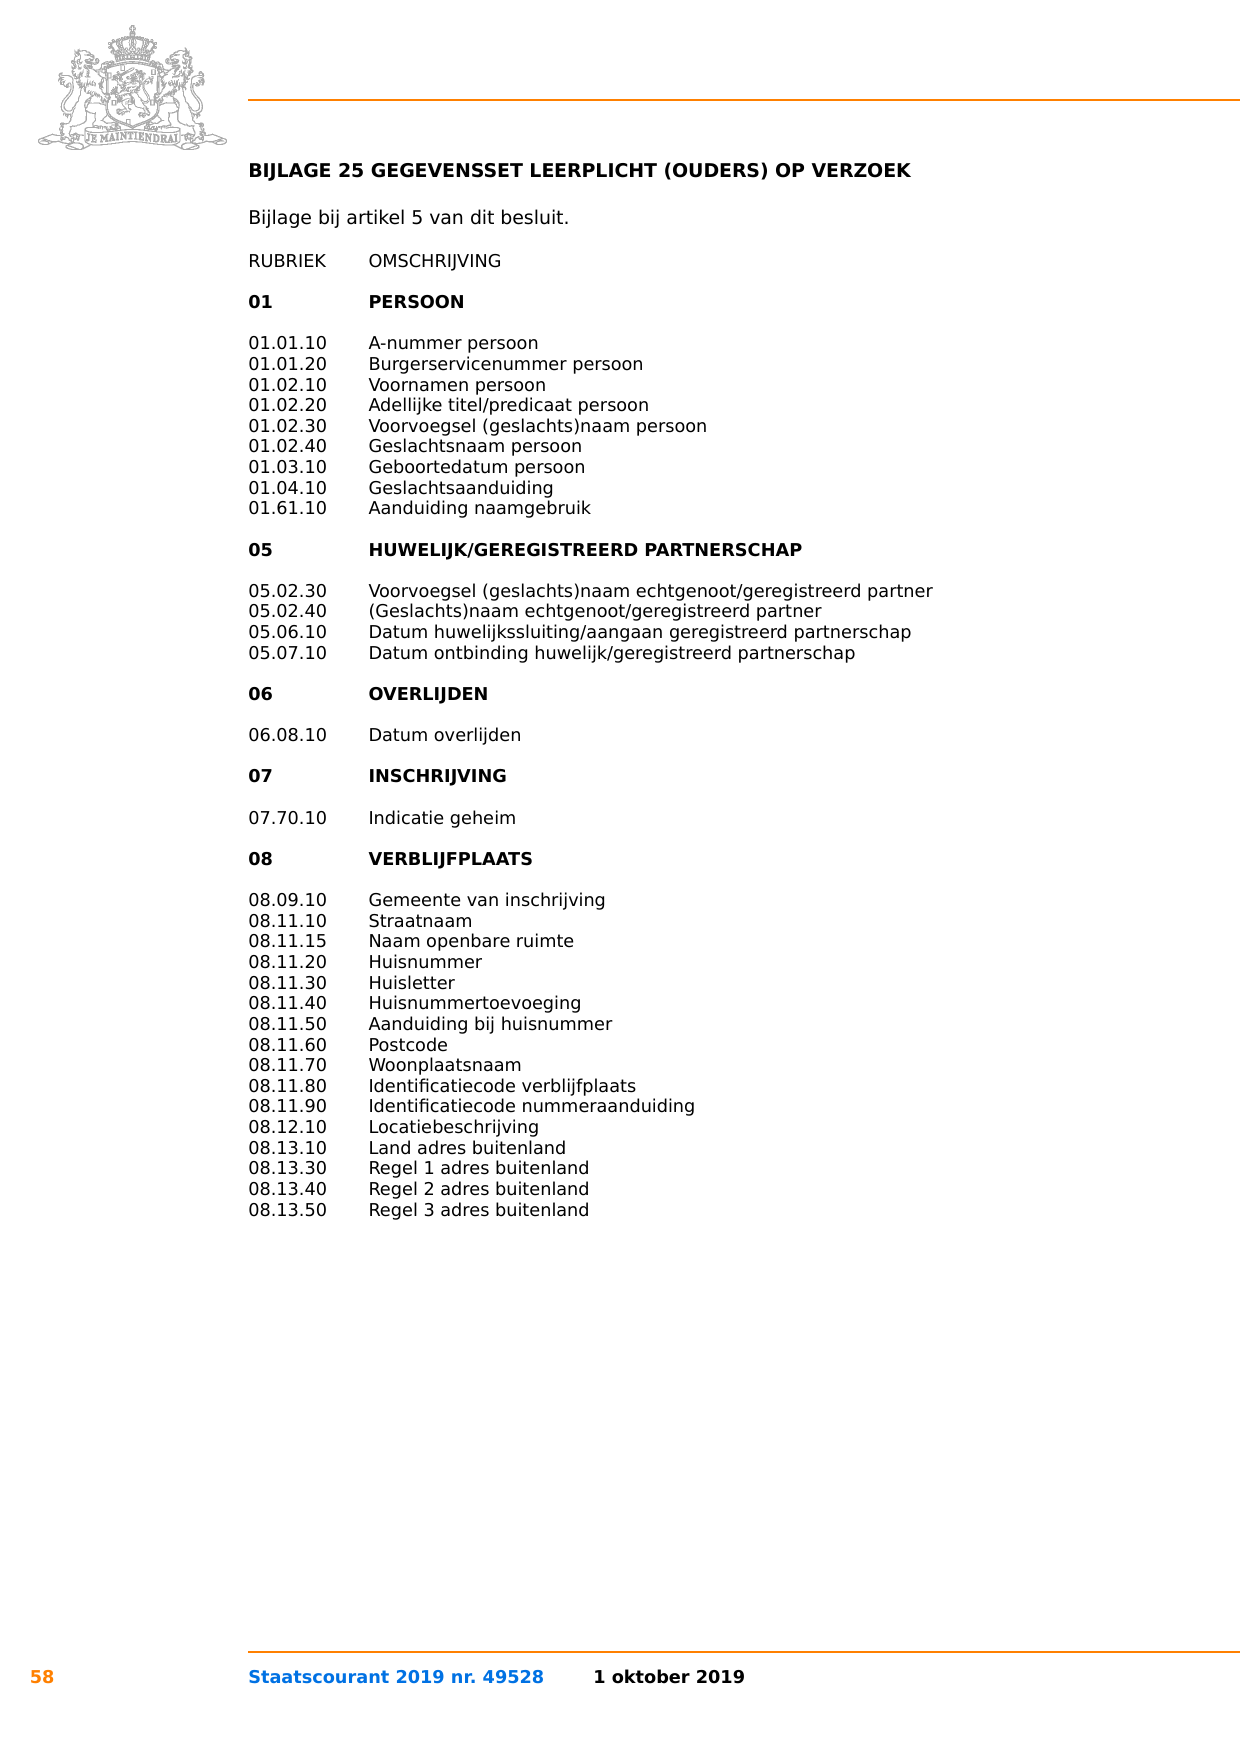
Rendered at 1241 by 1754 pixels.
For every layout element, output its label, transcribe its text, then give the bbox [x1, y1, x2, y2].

picture [38, 25, 227, 150]
table_cell Geslachtsaanduiding [363, 478, 1163, 498]
table_cell Voorvoegsel (geslachts)naam echtgenoot/geregistreerd partner [363, 581, 1163, 601]
table_cell [248, 746, 362, 766]
table_cell 08.13.10 [248, 1138, 362, 1158]
table_cell Voorvoegsel (geslachts)naam persoon [363, 416, 1163, 436]
table_cell OVERLIJDEN [363, 684, 1163, 704]
subtitle BIJLAGE 25 GEGEVENSSET LEERPLICHT (OUDERS) OP VERZOEK [248, 160, 1163, 182]
table_cell [363, 870, 1163, 890]
table_cell [363, 663, 1163, 684]
table_cell 05.02.30 [248, 581, 362, 601]
table_cell 01.01.20 [248, 354, 362, 374]
table_cell 07 [248, 766, 362, 787]
table_cell 05.07.10 [248, 643, 362, 663]
table_cell Geboortedatum persoon [363, 457, 1163, 478]
table_cell 08.12.10 [248, 1117, 362, 1138]
table_cell Naam openbare ruimte [363, 931, 1163, 952]
table_cell 01.02.40 [248, 436, 362, 457]
table_cell 01 [248, 292, 362, 313]
table_cell Land adres buitenland [363, 1138, 1163, 1158]
table_cell [363, 560, 1163, 581]
table_cell [248, 828, 362, 849]
table_cell 08.11.20 [248, 952, 362, 973]
table_cell 08.11.15 [248, 931, 362, 952]
table_cell Huisnummer [363, 952, 1163, 973]
text Bijlage bij artikel 5 van dit besluit. [248, 207, 1163, 229]
table_cell Regel 2 adres buitenland [363, 1179, 1163, 1199]
table_cell Locatiebeschrijving [363, 1117, 1163, 1138]
table_cell 08.11.30 [248, 973, 362, 993]
table_cell 01.02.30 [248, 416, 362, 436]
table_cell 08.13.40 [248, 1179, 362, 1199]
table_cell Woonplaatsnaam [363, 1055, 1163, 1076]
table_cell 08.11.90 [248, 1096, 362, 1117]
table_cell Aanduiding bij huisnummer [363, 1014, 1163, 1034]
table_cell Regel 3 adres buitenland [363, 1200, 1163, 1220]
table_cell INSCHRIJVING [363, 766, 1163, 787]
table_cell Indicatie geheim [363, 808, 1163, 828]
table_cell [248, 787, 362, 808]
table_cell [248, 271, 362, 292]
table_cell [363, 313, 1163, 333]
table_cell 05 [248, 540, 362, 560]
table_cell [363, 705, 1163, 725]
table_cell [363, 271, 1163, 292]
table_cell Identificatiecode nummeraanduiding [363, 1096, 1163, 1117]
table_cell [248, 870, 362, 890]
table_cell [248, 705, 362, 725]
table_cell 08.11.60 [248, 1035, 362, 1055]
table_cell 07.70.10 [248, 808, 362, 828]
table_cell 08.11.40 [248, 993, 362, 1014]
table_cell 08.13.50 [248, 1200, 362, 1220]
table_cell 08 [248, 849, 362, 869]
table_cell Identificatiecode verblijfplaats [363, 1076, 1163, 1096]
table_cell 08.11.70 [248, 1055, 362, 1076]
table_cell Datum ontbinding huwelijk/geregistreerd partnerschap [363, 643, 1163, 663]
table_cell [363, 828, 1163, 849]
table_cell 01.02.20 [248, 395, 362, 416]
table_cell 01.04.10 [248, 478, 362, 498]
table_cell Adellijke titel/predicaat persoon [363, 395, 1163, 416]
table_cell [363, 746, 1163, 766]
table_cell 08.13.30 [248, 1158, 362, 1179]
table_cell Huisletter [363, 973, 1163, 993]
table_cell 05.06.10 [248, 622, 362, 643]
table_cell VERBLIJFPLAATS [363, 849, 1163, 869]
table_cell A-nummer persoon [363, 333, 1163, 354]
table_cell 01.03.10 [248, 457, 362, 478]
table_cell Regel 1 adres buitenland [363, 1158, 1163, 1179]
table_cell 06.08.10 [248, 725, 362, 746]
table_cell 01.61.10 [248, 498, 362, 519]
table_cell 08.11.10 [248, 911, 362, 931]
table_header RUBRIEK [248, 251, 362, 271]
table_cell Gemeente van inschrijving [363, 890, 1163, 911]
table_cell 06 [248, 684, 362, 704]
table_cell Aanduiding naamgebruik [363, 498, 1163, 519]
table_cell Voornamen persoon [363, 375, 1163, 395]
table_cell Burgerservicenummer persoon [363, 354, 1163, 374]
table_cell Huisnummertoevoeging [363, 993, 1163, 1014]
table_cell Datum overlijden [363, 725, 1163, 746]
table_cell HUWELIJK/GEREGISTREERD PARTNERSCHAP [363, 540, 1163, 560]
table_cell 08.11.80 [248, 1076, 362, 1096]
table_cell Datum huwelijkssluiting/aangaan geregistreerd partnerschap [363, 622, 1163, 643]
table_cell [248, 663, 362, 684]
table_cell 01.02.10 [248, 375, 362, 395]
table_cell [248, 313, 362, 333]
table_cell Straatnaam [363, 911, 1163, 931]
table_cell [363, 787, 1163, 808]
table_cell (Geslachts)naam echtgenoot/geregistreerd partner [363, 601, 1163, 622]
table_cell [248, 519, 362, 539]
table_cell 01.01.10 [248, 333, 362, 354]
table_cell Geslachtsnaam persoon [363, 436, 1163, 457]
table_cell Postcode [363, 1035, 1163, 1055]
table_cell 05.02.40 [248, 601, 362, 622]
table_cell PERSOON [363, 292, 1163, 313]
table_cell 08.09.10 [248, 890, 362, 911]
table_cell [363, 519, 1163, 539]
table_cell 08.11.50 [248, 1014, 362, 1034]
table_header OMSCHRIJVING [363, 251, 1163, 271]
table_cell [248, 560, 362, 581]
